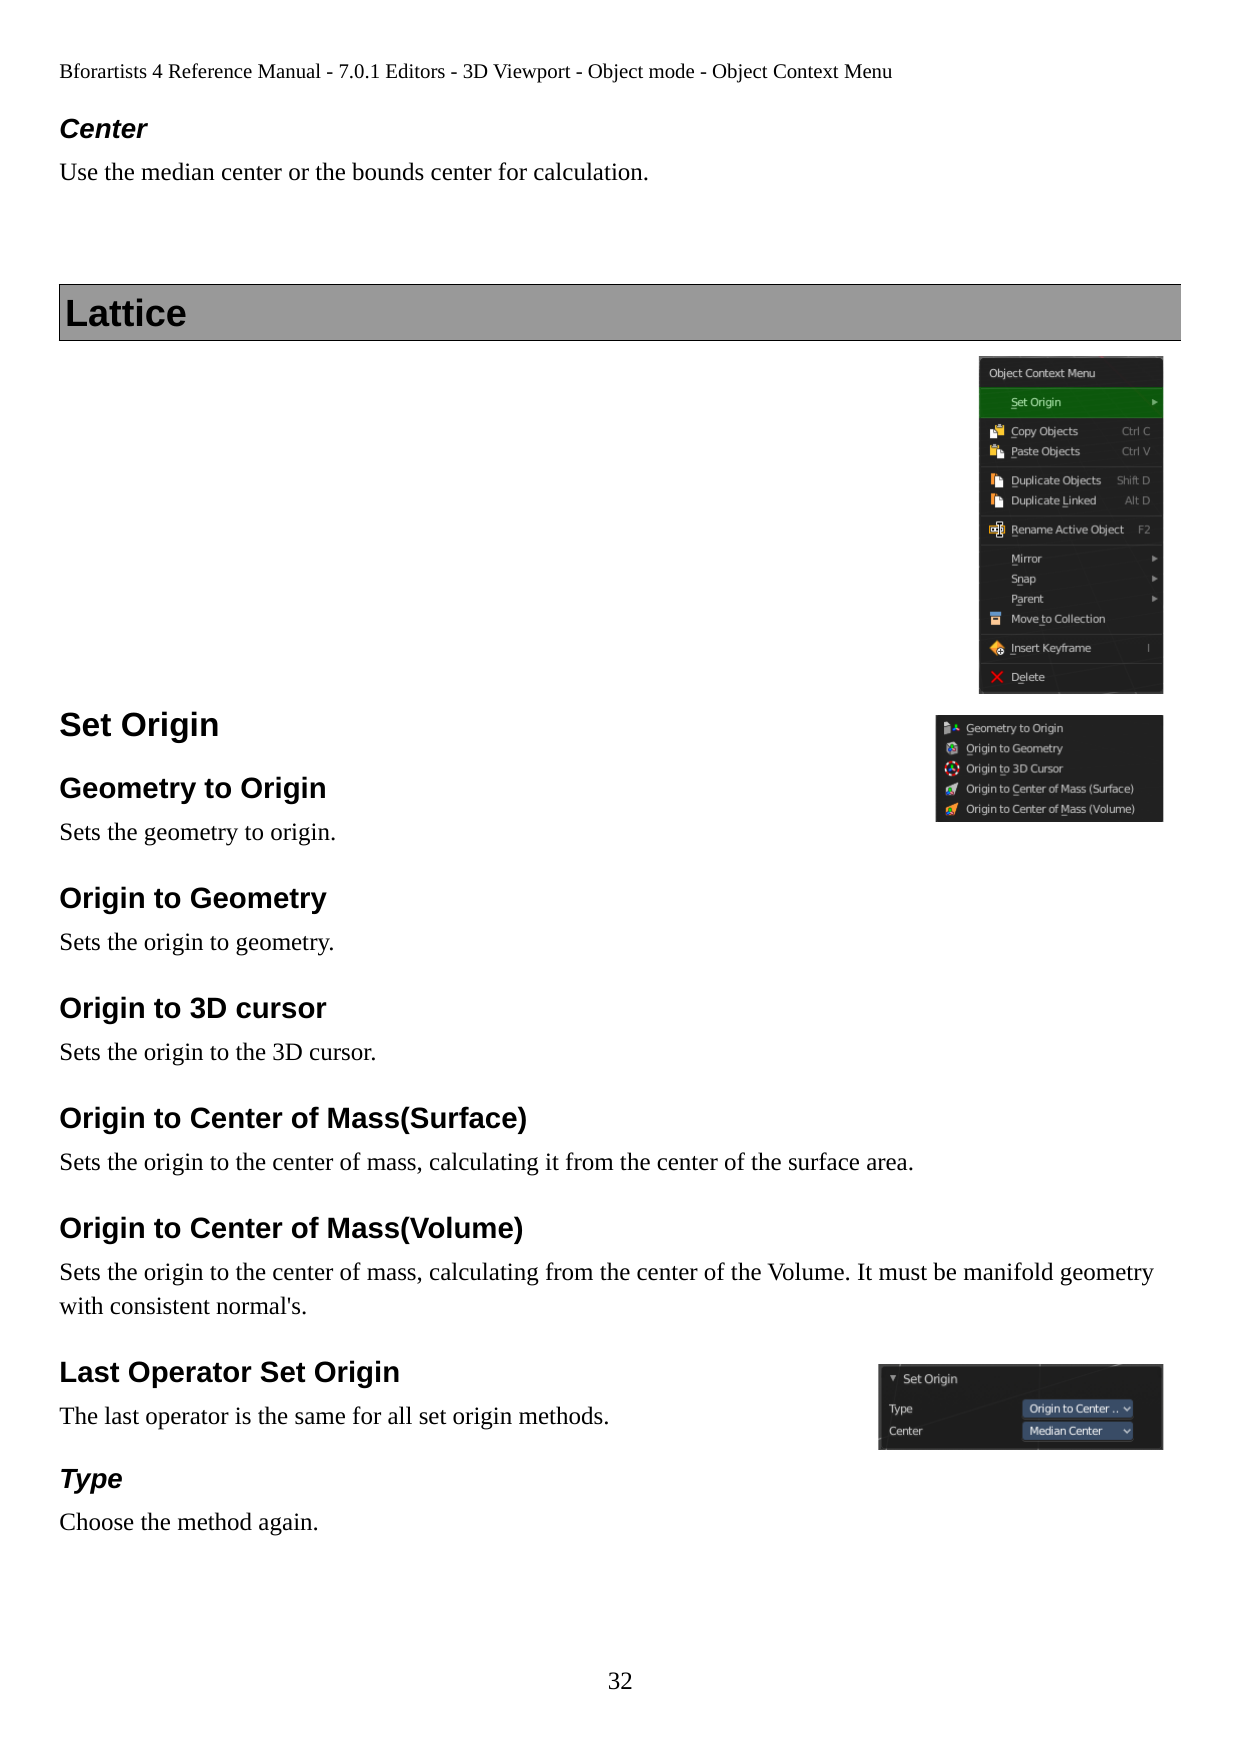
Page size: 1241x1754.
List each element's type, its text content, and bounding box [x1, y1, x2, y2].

picture [878, 1364, 1164, 1450]
subtitle Last Operator Set Origin [59, 1355, 1181, 1389]
subtitle Origin to Center of Mass(Volume) [59, 1211, 1181, 1244]
subtitle Geometry to Origin [59, 771, 935, 805]
subtitle Center [59, 113, 1181, 144]
text The last operator is the same for all set origin methods. [59, 1401, 878, 1430]
table_header Lattice [60, 285, 1181, 340]
text Sets the origin to geometry. [59, 927, 1181, 956]
text Choose the method again. [59, 1507, 1181, 1536]
text Sets the geometry to origin. [59, 817, 1181, 846]
text Sets the origin to the 3D cursor. [59, 1037, 1181, 1066]
subtitle Type [59, 1463, 1181, 1495]
text Sets the origin to the center of mass, calculating it from the center of the surface area. [59, 1147, 1181, 1176]
subtitle Origin to Geometry [59, 881, 1181, 915]
text Use the median center or the bounds center for calculation. [59, 157, 1181, 186]
subtitle [1164, 771, 1181, 805]
subtitle Origin to 3D cursor [59, 991, 1181, 1024]
text Sets the origin to the center of mass, calculating from the center of the Volume. It must be manifold geometry with consistent normal's. [59, 1257, 1181, 1320]
picture [978, 356, 1164, 694]
subtitle Set Origin [59, 705, 1181, 744]
subtitle Origin to Center of Mass(Surface) [59, 1101, 1181, 1134]
picture [935, 715, 1164, 822]
